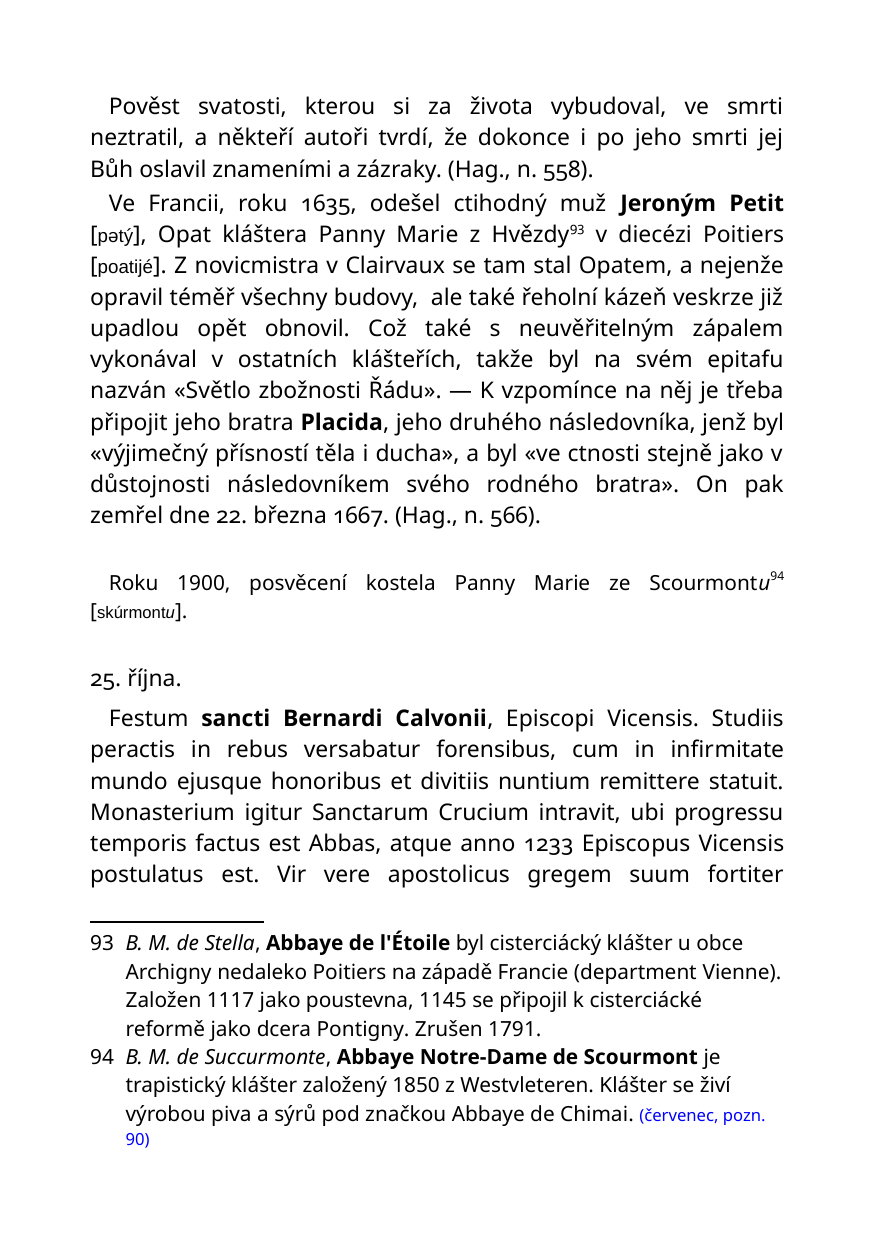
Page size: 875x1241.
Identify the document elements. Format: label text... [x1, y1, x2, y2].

text 25. října. [90, 662, 784, 693]
text B. M. de Succurmonte, Abbaye Notre-Dame de Scourmont je trapistický klášter založený 1850 z Westvleteren. Klášter se živí výrobou piva a sýrů pod značkou Abbaye de Chimai. (červenec, pozn. 90) [90, 1042, 784, 1150]
text Pověst svatosti, kterou si za života vybudoval, ve smrti neztratil, a někteří autoři tvrdí, že dokonce i po jeho smrti jej Bůh oslavil znameními a zázraky. (Hag., n. 558). [90, 90, 784, 184]
text Roku 1900, posvěcení kostela Panny Marie ze Scourmontu [skúrmontu]. [90, 568, 784, 625]
text Festum sancti Bernardi Calvonii, Episcopi Vicensis. Studiis peractis in rebus versabatur forensibus, cum in infir­mitate mundo ejusque honoribus et divitiis nuntium remittere statuit. Monasterium igitur Sanctarum Crucium intravit, ubi progressu temporis factus est Abbas, atque anno 1233 Episco­pus Vicensis postulatus est. Vir vere apostolicus gregem suum fortiter [90, 702, 784, 890]
text B. M. de Stella, Abbaye de l'Étoile byl cisterciácký klášter u obce Archigny nedaleko Poitiers na západě Francie (department Vienne). Založen 1117 jako poustevna, 1145 se připojil k cisterciácké reformě jako dcera Pontigny. Zrušen 1791. [90, 928, 784, 1042]
text Ve Francii, roku 1635, odešel ctihodný muž Jeroným Petit [pətý], Opat kláštera Panny Marie z Hvězdy v diecézi Poitiers [poatijé]. Z novicmistra v Clairvaux se tam stal Opatem, a nejenže opravil téměř všechny budovy, ale také řeholní kázeň veskrze již upadlou opět obnovil. Což také s neuvěřitelným zápalem vykonával v ostatních klášteřích, takže byl na svém epitafu nazván «Světlo zbožnosti Řádu». — K vzpomínce na něj je třeba připojit jeho bratra Placida, jeho druhého následovníka, jenž byl «výjimečný přísností těla i ducha», a byl «ve ctnosti stejně jako v důstojnosti následovníkem svého rodného bratra». On pak zemřel dne 22. března 1667. (Hag., n. 566). [90, 187, 784, 531]
